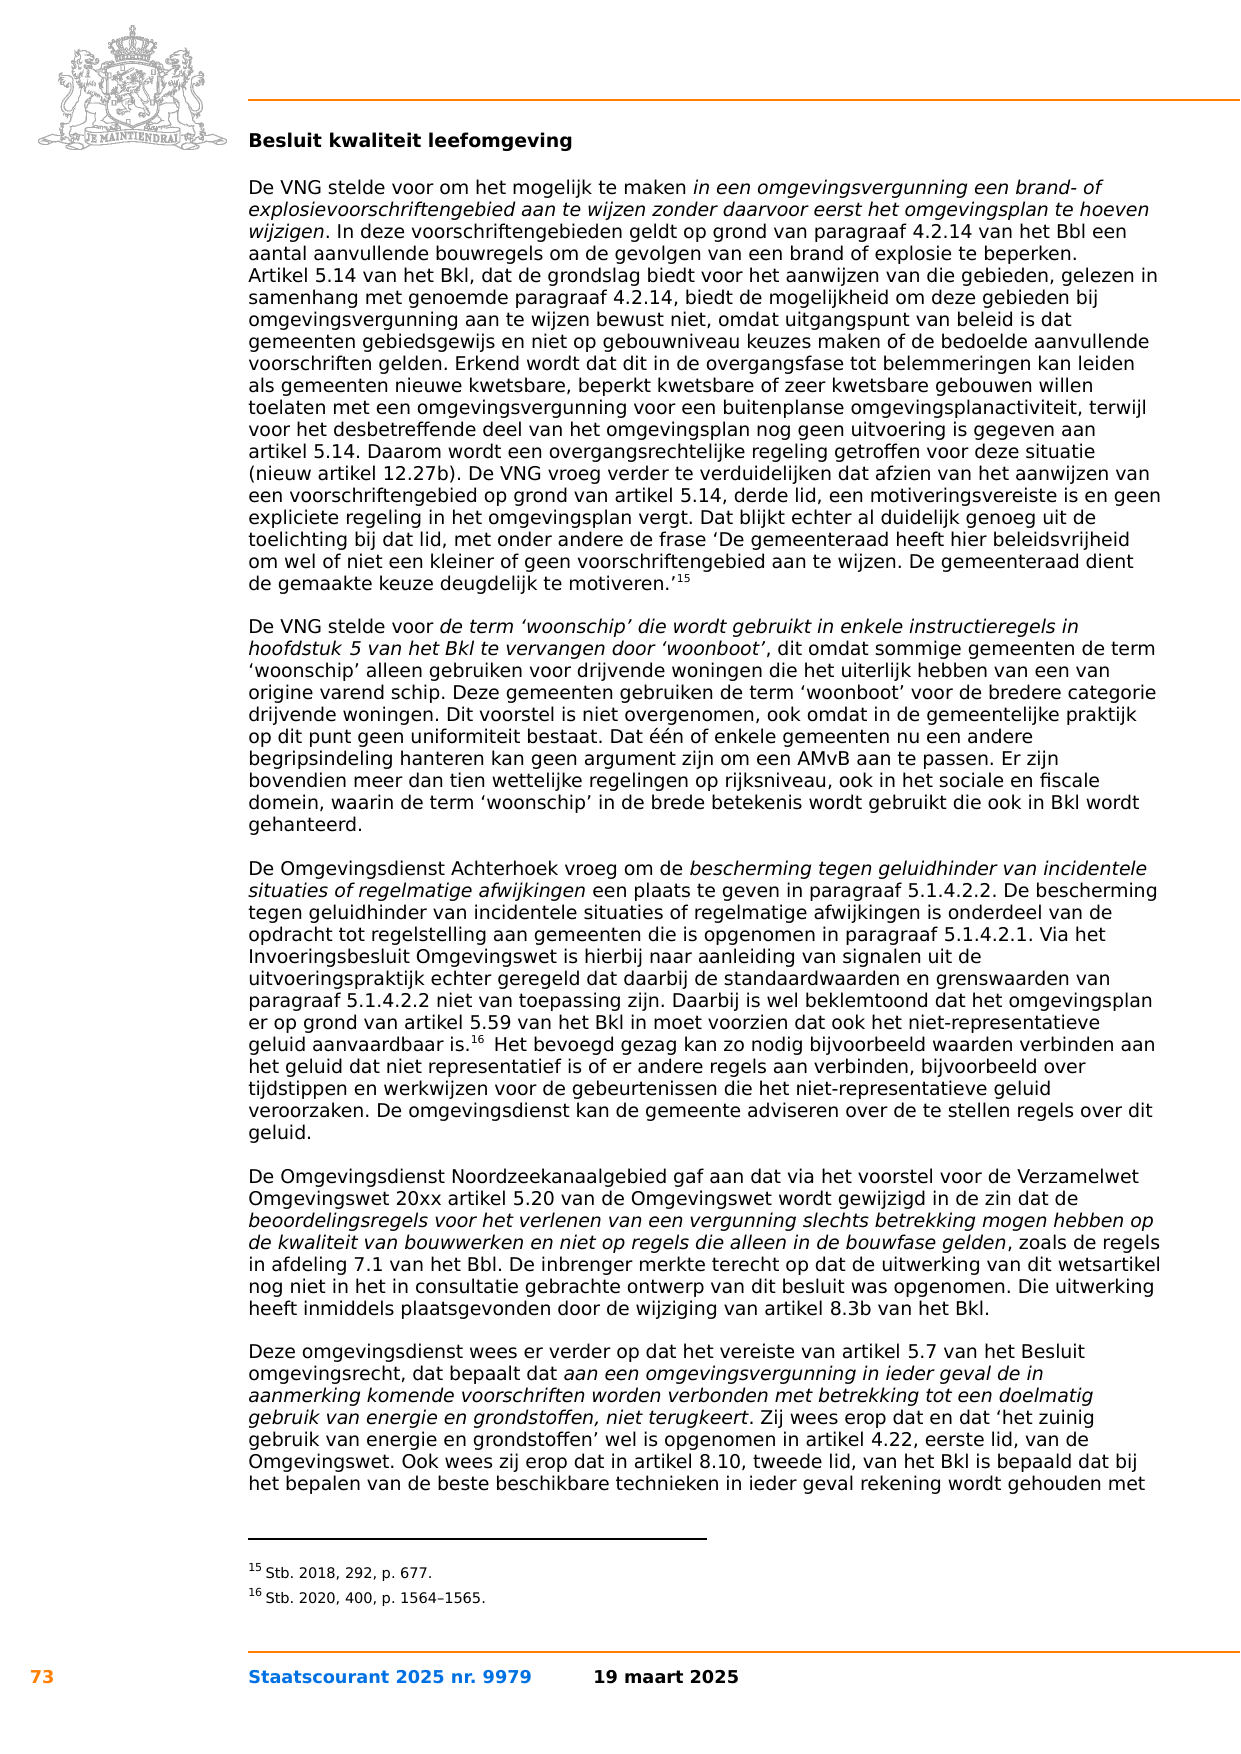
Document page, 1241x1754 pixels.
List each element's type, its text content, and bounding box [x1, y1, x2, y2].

text De Omgevingsdienst Achterhoek vroeg om de bescherming tegen geluidhinder van incidentele situaties of regelmatige afwijkingen een plaats te geven in paragraaf 5.1.4.2.2. De bescherming tegen geluidhinder van incidentele situaties of regelmatige afwijkingen is onderdeel van de opdracht tot regelstelling aan gemeenten die is opgenomen in paragraaf 5.1.4.2.1. Via het Invoeringsbesluit Omgevingswet is hierbij naar aanleiding van signalen uit de uitvoeringspraktijk echter geregeld dat daarbij de standaardwaarden en grenswaarden van paragraaf 5.1.4.2.2 niet van toepassing zijn. Daarbij is wel beklemtoond dat het omgevingsplan er op grond van artikel 5.59 van het Bkl in moet voorzien dat ook het niet-representatieve geluid aanvaardbaar is. Het bevoegd gezag kan zo nodig bijvoorbeeld waarden verbinden aan het geluid dat niet representatief is of er andere regels aan verbinden, bijvoorbeeld over tijdstippen en werkwijzen voor de gebeurtenissen die het niet-representatieve geluid veroorzaken. De omgevingsdienst kan de gemeente adviseren over de te stellen regels over dit geluid. [248, 858, 1163, 1144]
subtitle Besluit kwaliteit leefomgeving [248, 130, 1163, 152]
text De Omgevingsdienst Noordzeekanaalgebied gaf aan dat via het voorstel voor de Verzamelwet Omgevingswet 20xx artikel 5.20 van de Omgevingswet wordt gewijzigd in de zin dat de beoordelingsregels voor het verlenen van een vergunning slechts betrekking mogen hebben op de kwaliteit van bouwwerken en niet op regels die alleen in de bouwfase gelden, zoals de regels in afdeling 7.1 van het Bbl. De inbrenger merkte terecht op dat de uitwerking van dit wetsartikel nog niet in het in consultatie gebrachte ontwerp van dit besluit was opgenomen. Die uitwerking heeft inmiddels plaatsgevonden door de wijziging van artikel 8.3b van het Bkl. [248, 1166, 1163, 1319]
picture [38, 25, 227, 150]
text Deze omgevingsdienst wees er verder op dat het vereiste van artikel 5.7 van het Besluit omgevingsrecht, dat bepaalt dat aan een omgevingsvergunning in ieder geval de in aanmerking komende voorschriften worden verbonden met betrekking tot een doelmatig gebruik van energie en grondstoffen, niet terugkeert. Zij wees erop dat en dat ‘het zuinig gebruik van energie en grondstoffen’ wel is opgenomen in artikel 4.22, eerste lid, van de Omgevingswet. Ook wees zij erop dat in artikel 8.10, tweede lid, van het Bkl is bepaald dat bij het bepalen van de beste beschikbare technieken in ieder geval rekening wordt gehouden met [248, 1341, 1163, 1495]
text Stb. 2020, 400, p. 1564–1565. [248, 1586, 1163, 1608]
text De VNG stelde voor om het mogelijk te maken in een omgevingsvergunning een brand- of explosievoorschriftengebied aan te wijzen zonder daarvoor eerst het omgevingsplan te hoeven wijzigen. In deze voorschriftengebieden geldt op grond van paragraaf 4.2.14 van het Bbl een aantal aanvullende bouwregels om de gevolgen van een brand of explosie te beperken. Artikel 5.14 van het Bkl, dat de grondslag biedt voor het aanwijzen van die gebieden, gelezen in samenhang met genoemde paragraaf 4.2.14, biedt de mogelijkheid om deze gebieden bij omgevingsvergunning aan te wijzen bewust niet, omdat uitgangspunt van beleid is dat gemeenten gebiedsgewijs en niet op gebouwniveau keuzes maken of de bedoelde aanvullende voorschriften gelden. Erkend wordt dat dit in de overgangsfase tot belemmeringen kan leiden als gemeenten nieuwe kwetsbare, beperkt kwetsbare of zeer kwetsbare gebouwen willen toelaten met een omgevingsvergunning voor een buitenplanse omgevingsplanactiviteit, terwijl voor het desbetreffende deel van het omgevingsplan nog geen uitvoering is gegeven aan artikel 5.14. Daarom wordt een overgangsrechtelijke regeling getroffen voor deze situatie (nieuw artikel 12.27b). De VNG vroeg verder te verduidelijken dat afzien van het aanwijzen van een voorschriftengebied op grond van artikel 5.14, derde lid, een motiveringsvereiste is en geen expliciete regeling in het omgevingsplan vergt. Dat blijkt echter al duidelijk genoeg uit de toelichting bij dat lid, met onder andere de frase ‘De gemeenteraad heeft hier beleidsvrijheid om wel of niet een kleiner of geen voorschriftengebied aan te wijzen. De gemeenteraad dient de gemaakte keuze deugdelijk te motiveren.’ [248, 177, 1163, 594]
text Stb. 2018, 292, p. 677. [248, 1561, 1163, 1583]
text De VNG stelde voor de term ‘woonschip’ die wordt gebruikt in enkele instructieregels in hoofdstuk 5 van het Bkl te vervangen door ‘woonboot’, dit omdat sommige gemeenten de term ‘woonschip’ alleen gebruiken voor drijvende woningen die het uiterlijk hebben van een van origine varend schip. Deze gemeenten gebruiken de term ‘woonboot’ voor de bredere categorie drijvende woningen. Dit voorstel is niet overgenomen, ook omdat in de gemeentelijke praktijk op dit punt geen uniformiteit bestaat. Dat één of enkele gemeenten nu een andere begripsindeling hanteren kan geen argument zijn om een AMvB aan te passen. Er zijn bovendien meer dan tien wettelijke regelingen op rijksniveau, ook in het sociale en fiscale domein, waarin de term ‘woonschip’ in de brede betekenis wordt gebruikt die ook in Bkl wordt gehanteerd. [248, 616, 1163, 836]
